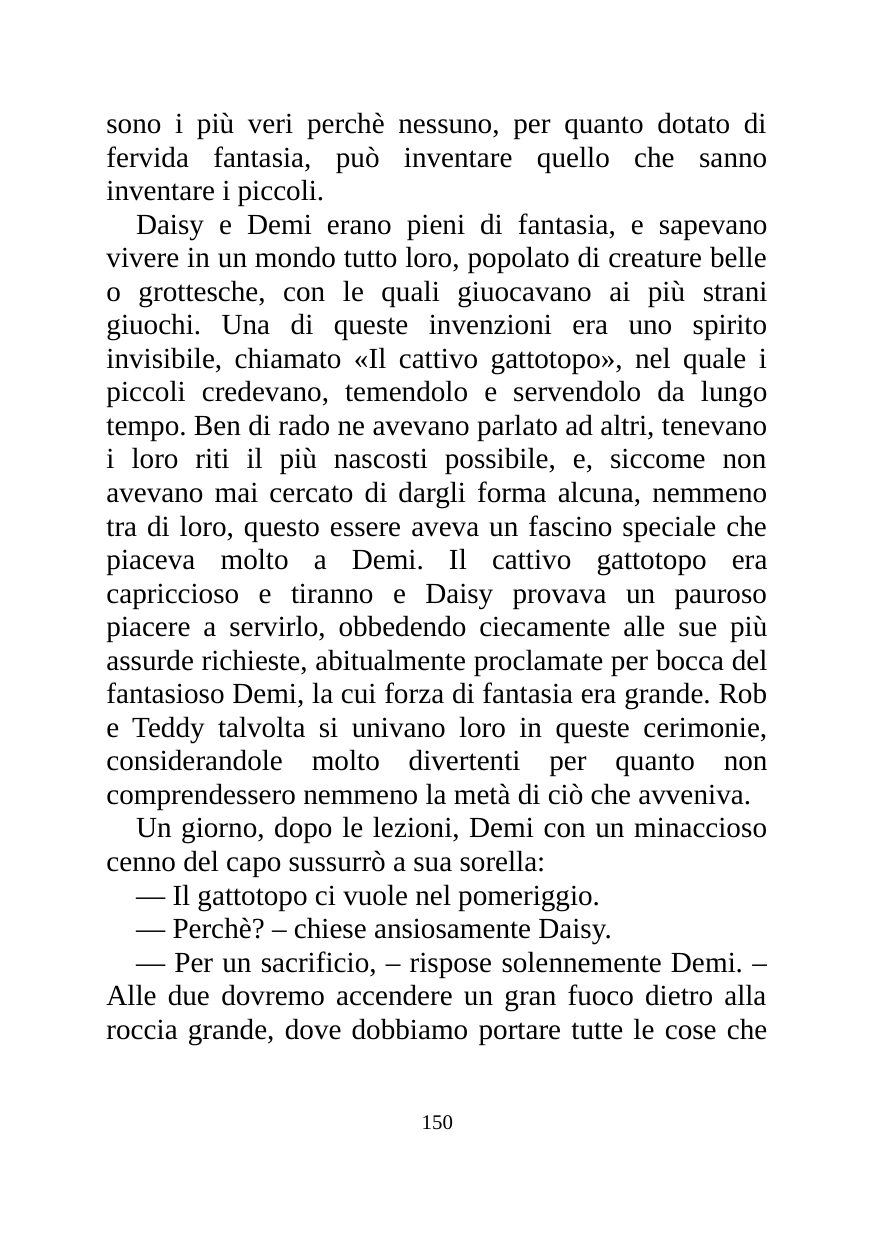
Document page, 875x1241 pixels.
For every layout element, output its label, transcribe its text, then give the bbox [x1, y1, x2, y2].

text — Il gattotopo ci vuole nel pomeriggio. [106, 878, 768, 911]
text — Perchè? – chiese ansiosamente Daisy. [106, 911, 768, 945]
text Daisy e Demi erano pieni di fantasia, e sapevano vivere in un mondo tutto loro, popolato di creature belle o grottesche, con le quali giuocavano ai più strani giuochi. Una di queste invenzioni era uno spirito invisibile, chiamato «Il cattivo gattotopo», nel quale i piccoli credevano, temendolo e servendolo da lungo tempo. Ben di rado ne avevano parlato ad altri, tenevano i loro riti il più nascosti possibile, e, siccome non avevano mai cercato di dargli forma alcuna, nemmeno tra di loro, questo essere aveva un fascino speciale che piaceva molto a Demi. Il cattivo gattotopo era capriccioso e tiranno e Daisy provava un pauroso piacere a servirlo, obbedendo ciecamente alle sue più assurde richieste, abitualmente proclamate per bocca del fantasioso Demi, la cui forza di fantasia era grande. Rob e Teddy talvolta si univano loro in queste cerimonie, considerandole molto divertenti per quanto non comprendessero nemmeno la metà di ciò che avveniva. [106, 207, 768, 811]
text Un giorno, dopo le lezioni, Demi con un minaccioso cenno del capo sussurrò a sua sorella: [106, 811, 768, 878]
text sono i più veri perchè nessuno, per quanto dotato di fervida fantasia, può inventare quello che sanno inventare i piccoli. [106, 106, 768, 207]
text — Per un sacrificio, – rispose solennemente Demi. –Alle due dovremo accendere un gran fuoco dietro alla roccia grande, dove dobbiamo portare tutte le cose che [106, 945, 768, 1045]
